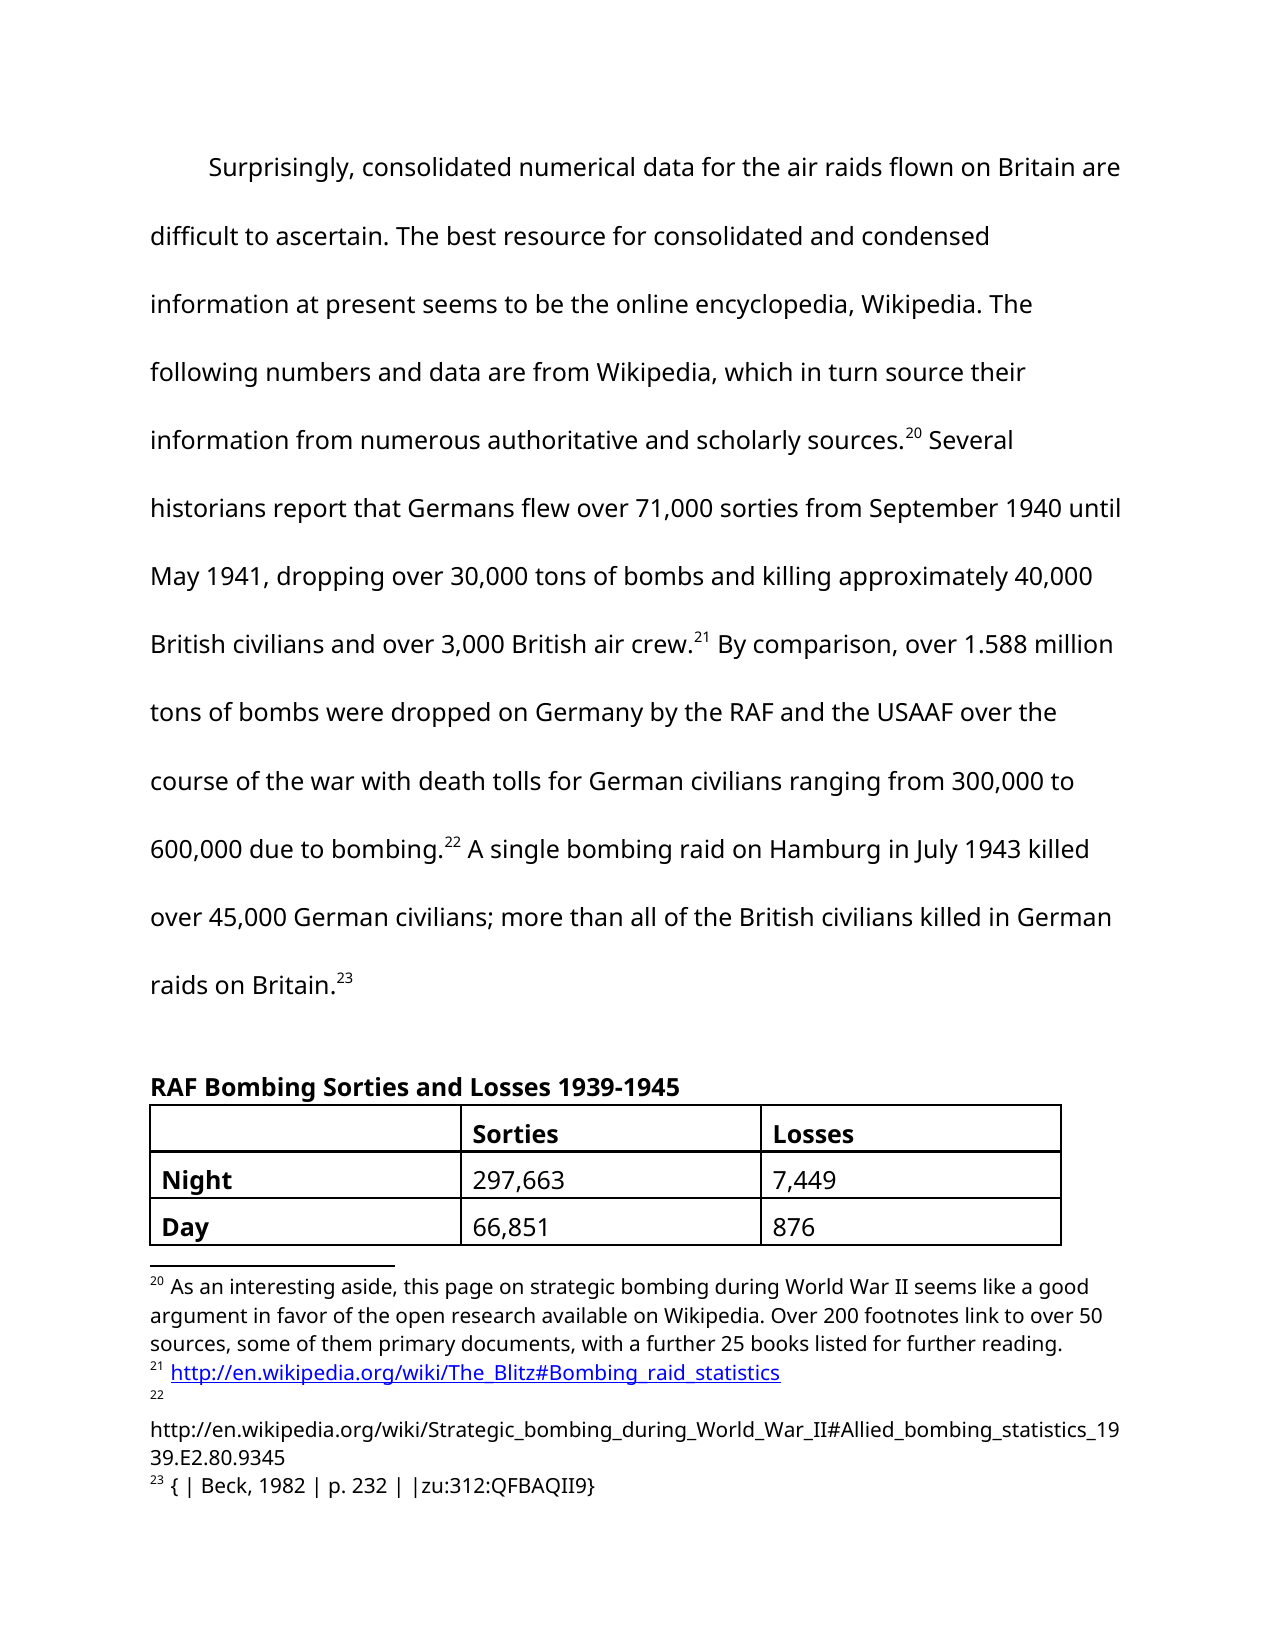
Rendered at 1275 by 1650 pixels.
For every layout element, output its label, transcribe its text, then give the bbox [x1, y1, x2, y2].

text http://en.wikipedia.org/wiki/The_Blitz#Bombing_raid_statistics [150, 1358, 1125, 1386]
table_cell 7,449 [762, 1153, 1060, 1197]
table_cell Night [151, 1153, 460, 1197]
table_cell 66,851 [462, 1199, 760, 1243]
text Surprisingly, consolidated numerical data for the air raids flown on Britain are difficult to ascertain. The best resource for consolidated and condensed information at present seems to be the online encyclopedia, Wikipedia. The following numbers and data are from Wikipedia, which in turn source their information from numerous authoritative and scholarly sources. Several historians report that Germans flew over 71,000 sorties from September 1940 until May 1941, dropping over 30,000 tons of bombs and killing approximately 40,000 British civilians and over 3,000 British air crew. By comparison, over 1.588 million tons of bombs were dropped on Germany by the RAF and the USAAF over the course of the war with death tolls for German civilians ranging from 300,000 to 600,000 due to bombing. A single bombing raid on Hamburg in July 1943 killed over 45,000 German civilians; more than all of the British civilians killed in German raids on Britain. [150, 150, 1125, 1002]
text As an interesting aside, this page on strategic bombing during World War II seems like a good argument in favor of the open research available on Wikipedia. Over 200 footnotes link to over 50 sources, some of them primary documents, with a further 25 books listed for further reading. [150, 1272, 1125, 1358]
table_cell Day [151, 1199, 460, 1243]
text http://en.wikipedia.org/wiki/Strategic_bombing_during_World_War_II#Allied_bombing_statistics_1939.E2.80.9345 [150, 1386, 1125, 1472]
table_header [151, 1106, 460, 1150]
table_cell 876 [762, 1199, 1060, 1243]
table_header Losses [762, 1106, 1060, 1150]
text RAF Bombing Sorties and Losses 1939-1945 [150, 1070, 1125, 1104]
table_cell 297,663 [462, 1153, 760, 1197]
table_header Sorties [462, 1106, 760, 1150]
text { | Beck, 1982 | p. 232 | |zu:312:QFBAQII9} [150, 1472, 1125, 1500]
